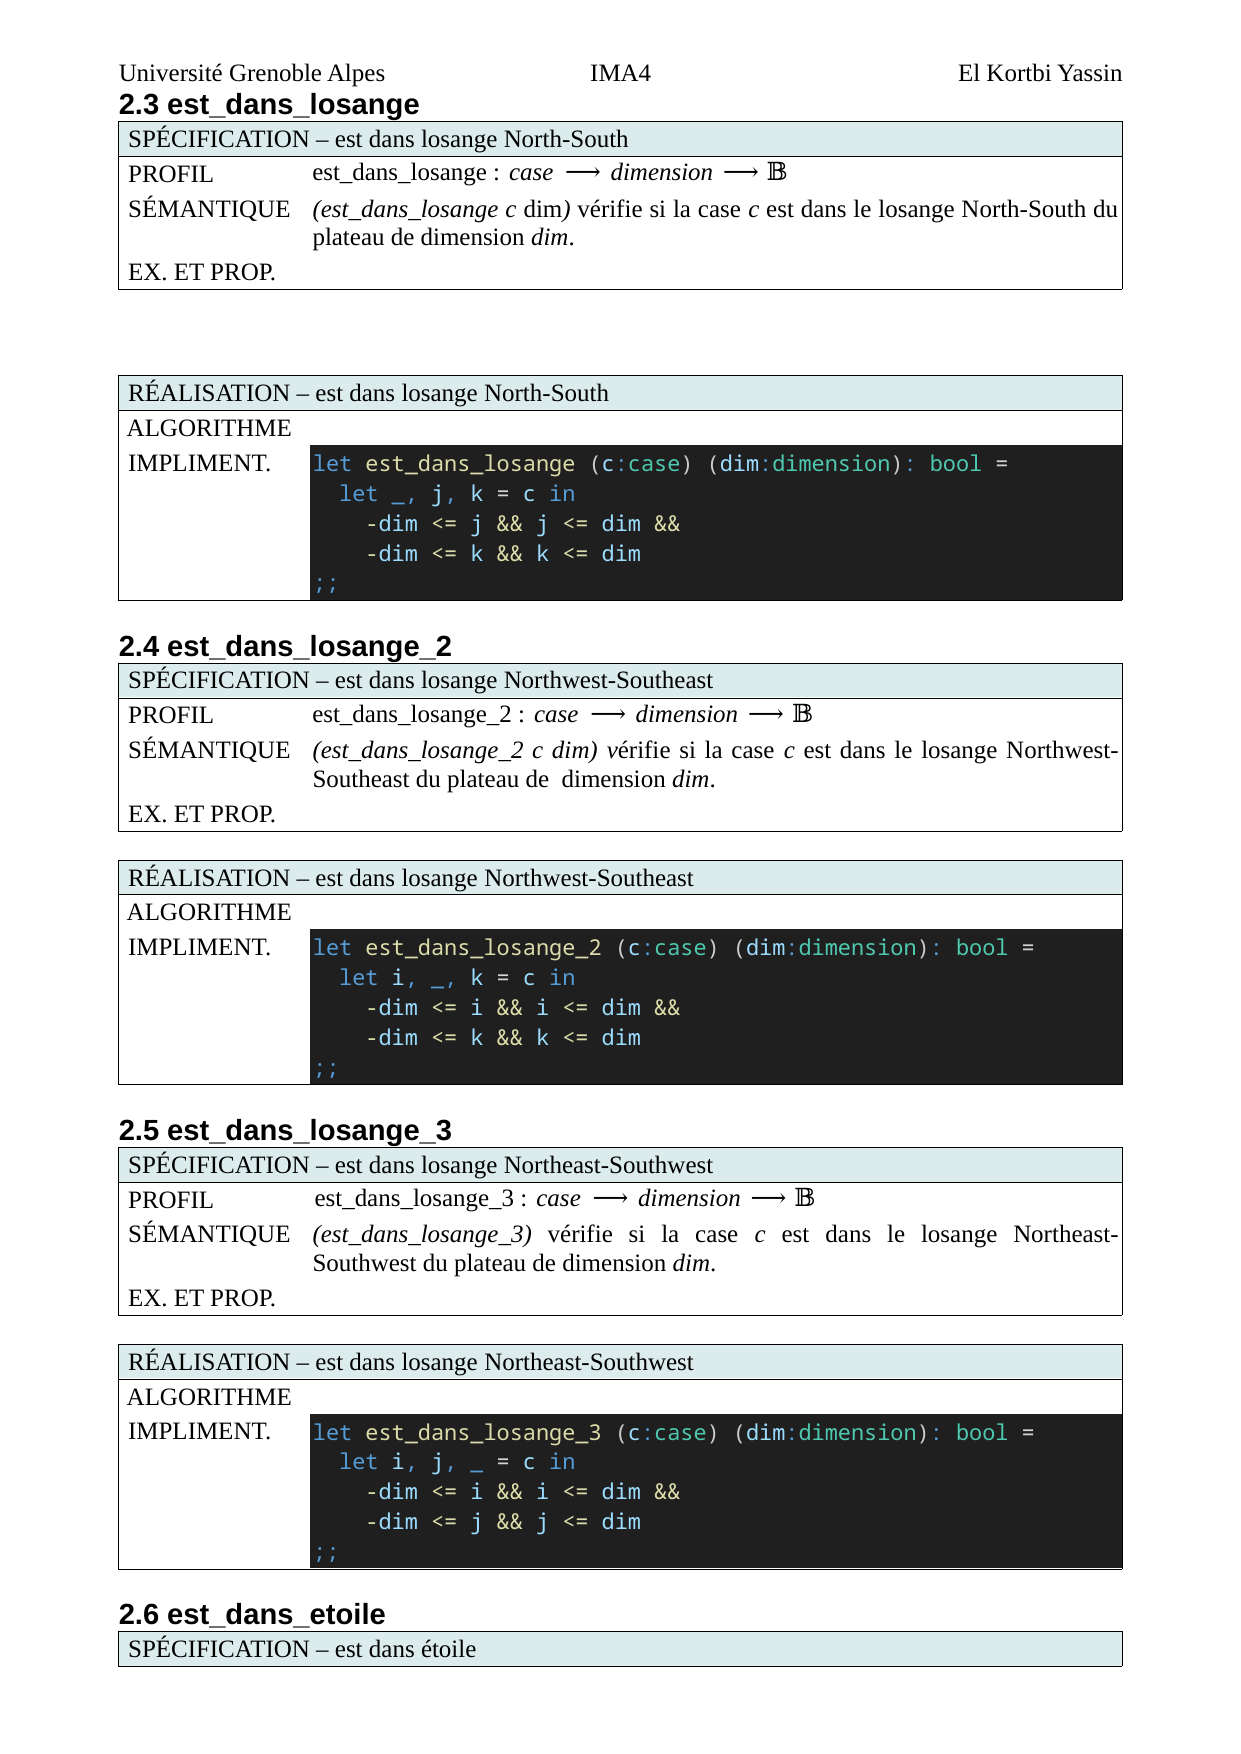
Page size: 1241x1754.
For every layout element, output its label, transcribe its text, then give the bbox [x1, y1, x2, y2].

table_cell EX. ET PROP. [119, 254, 309, 289]
table_cell let est_dans_losange_2 (c:case) (dim:dimension): bool = let i, _, k = c in -dim <= i && i <= dim && -dim <= k && k <= dim ;; [310, 929, 1122, 1084]
table_cell IMPLIMENT. [119, 445, 310, 600]
table_cell let est_dans_losange (c:case) (dim:dimension): bool = let _, j, k = c in -dim <= j && j <= dim && -dim <= k && k <= dim ;; [310, 445, 1122, 600]
table_cell [310, 411, 1122, 445]
table_cell ALGORITHME [119, 411, 310, 445]
table_cell [310, 1380, 1122, 1413]
table_cell ALGORITHME [119, 1380, 310, 1413]
table_cell PROFIL [119, 699, 309, 732]
table_cell SÉMANTIQUE [119, 1216, 309, 1280]
table_cell [309, 796, 1122, 831]
table_cell [309, 699, 1122, 732]
table_cell SÉMANTIQUE [119, 732, 309, 796]
table_cell PROFIL [119, 1183, 309, 1216]
table_cell [309, 1183, 1122, 1216]
table_cell EX. ET PROP. [119, 1280, 309, 1315]
table_header RÉALISATION – est dans losange Northeast-Southwest [119, 1345, 1122, 1378]
table_cell IMPLIMENT. [119, 929, 310, 1084]
table_cell (est_dans_losange_3) vérifie si la case c est dans le losange Northeast-Southwest du plateau de dimension dim. [309, 1216, 1122, 1280]
table_header SPÉCIFICATION – est dans losange Northeast-Southwest [119, 1148, 1122, 1182]
table_cell let est_dans_losange_3 (c:case) (dim:dimension): bool = let i, j, _ = c in -dim <= i && i <= dim && -dim <= j && j <= dim ;; [310, 1414, 1122, 1568]
table_cell [309, 157, 1122, 191]
subtitle 2.4 est_dans_losange_2 [118, 629, 1122, 662]
table_cell (est_dans_losange_2 c dim) vérifie si la case c est dans le losange Northwest-Southeast du plateau de dimension dim. [309, 732, 1122, 796]
table_header RÉALISATION – est dans losange Northwest-Southeast [119, 861, 1122, 894]
table_header SPÉCIFICATION – est dans losange North-South [119, 122, 1122, 156]
table_cell IMPLIMENT. [119, 1414, 310, 1568]
table_header RÉALISATION – est dans losange North-South [119, 376, 1122, 410]
table_cell EX. ET PROP. [119, 796, 309, 831]
table_cell ALGORITHME [119, 895, 310, 929]
table_cell [309, 1280, 1122, 1315]
table_cell SÉMANTIQUE [119, 191, 309, 254]
subtitle 2.3 est_dans_losange [118, 87, 1122, 121]
table_cell [309, 254, 1122, 289]
subtitle 2.5 est_dans_losange_3 [118, 1113, 1122, 1147]
subtitle 2.6 est_dans_etoile [118, 1597, 1122, 1631]
table_cell PROFIL [119, 157, 309, 191]
table_cell [310, 895, 1122, 929]
table_header SPÉCIFICATION – est dans étoile [119, 1632, 1122, 1666]
table_header SPÉCIFICATION – est dans losange Northwest-Southeast [119, 664, 1122, 697]
table_cell (est_dans_losange c dim) vérifie si la case c est dans le losange North-South du plateau de dimension dim. [309, 191, 1122, 254]
